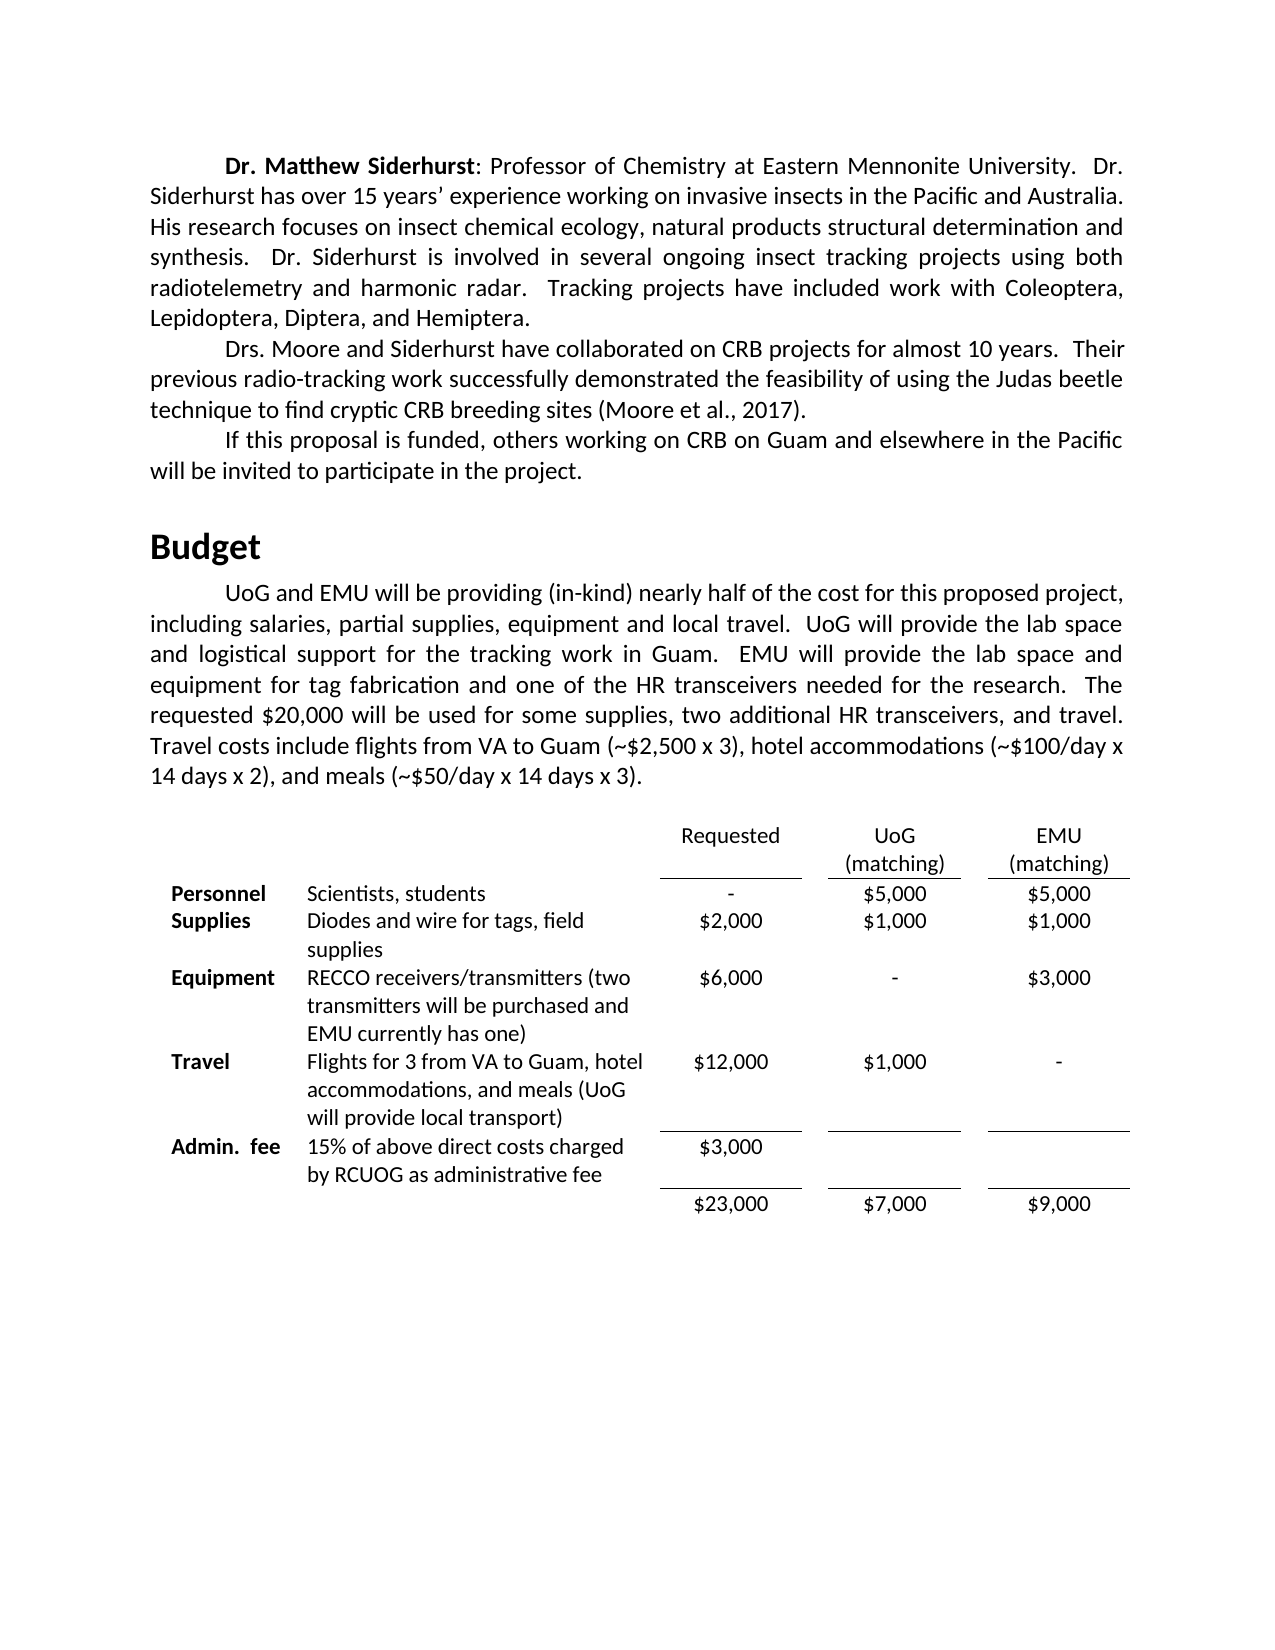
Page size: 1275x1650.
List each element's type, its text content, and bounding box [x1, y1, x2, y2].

table_cell Diodes and wire for tags, field supplies [296, 907, 660, 963]
table_cell Equipment [160, 963, 296, 1047]
table_cell $5,000 [988, 879, 1130, 907]
table_cell - [828, 963, 961, 1047]
text UoG and EMU will be providing (in-kind) nearly half of the cost for this proposed project, including salaries, partial supplies, equipment and local travel. UoG will provide the lab space and logistical support for the tracking work in Guam. EMU will provide the lab space and equipment for tag fabrication and one of the HR transceivers needed for the research. The requested $20,000 will be used for some supplies, two additional HR transceivers, and travel. Travel costs include flights from VA to Guam (~$2,500 x 3), hotel accommodations (~$100/day x 14 days x 2), and meals (~$50/day x 14 days x 3). [150, 577, 1125, 791]
table_cell $1,000 [988, 907, 1130, 963]
table_cell $3,000 [988, 963, 1130, 1047]
table_cell RECCO receivers/transmitters (two transmitters will be purchased and EMU currently has one) [296, 963, 660, 1047]
table_cell $7,000 [828, 1189, 961, 1217]
table_cell [961, 878, 988, 907]
table_header [961, 822, 988, 878]
table_cell Admin. fee [160, 1131, 296, 1188]
table_cell - [988, 1047, 1130, 1131]
table_cell $2,000 [660, 907, 802, 963]
table_cell [802, 963, 828, 1047]
table_cell Flights for 3 from VA to Guam, hotel accommodations, and meals (UoG will provide local transport) [296, 1047, 660, 1131]
table_cell Supplies [160, 907, 296, 963]
table_cell $23,000 [660, 1189, 802, 1217]
table_cell [160, 1188, 296, 1217]
table_cell [802, 878, 828, 907]
subtitle Budget [150, 523, 1125, 569]
table_cell [802, 907, 828, 963]
table_cell [961, 907, 988, 963]
table_cell [961, 963, 988, 1047]
table_cell [802, 1047, 828, 1131]
table_cell $12,000 [660, 1047, 802, 1131]
text Drs. Moore and Siderhurst have collaborated on CRB projects for almost 10 years. Their previous radio-tracking work successfully demonstrated the feasibility of using the Judas beetle technique to find cryptic CRB breeding sites (Moore et al., 2017). [150, 333, 1125, 425]
table_header UoG (matching) [828, 822, 961, 878]
text Dr. Matthew Siderhurst: Professor of Chemistry at Eastern Mennonite University. Dr. Siderhurst has over 15 years’ experience working on invasive insects in the Pacific and Australia. His research focuses on insect chemical ecology, natural products structural determination and synthesis. Dr. Siderhurst is involved in several ongoing insect tracking projects using both radiotelemetry and harmonic radar. Tracking projects have included work with Coleoptera, Lepidoptera, Diptera, and Hemiptera. [150, 150, 1125, 333]
table_header EMU (matching) [988, 822, 1130, 878]
table_cell [961, 1131, 988, 1188]
table_cell - [660, 879, 802, 907]
text If this proposal is funded, others working on CRB on Guam and elsewhere in the Pacific will be invited to participate in the project. [150, 425, 1125, 486]
table_cell Personnel [160, 878, 296, 907]
table_header [802, 822, 828, 878]
table_header Requested [660, 822, 802, 878]
table_cell $1,000 [828, 1047, 961, 1131]
table_cell [961, 1188, 988, 1217]
table_cell [802, 1188, 828, 1217]
table_cell [828, 1132, 961, 1188]
table_header [160, 822, 296, 878]
table_cell [296, 1188, 660, 1217]
table_cell $3,000 [660, 1132, 802, 1188]
table_cell [802, 1131, 828, 1188]
table_cell $9,000 [988, 1189, 1130, 1217]
table_cell [961, 1047, 988, 1131]
table_header [296, 822, 660, 878]
table_cell Travel [160, 1047, 296, 1131]
table_cell $1,000 [828, 907, 961, 963]
table_cell $6,000 [660, 963, 802, 1047]
table_cell Scientists, students [296, 878, 660, 907]
table_cell 15% of above direct costs charged by RCUOG as administrative fee [296, 1131, 660, 1188]
table_cell $5,000 [828, 879, 961, 907]
table_cell [988, 1132, 1130, 1188]
